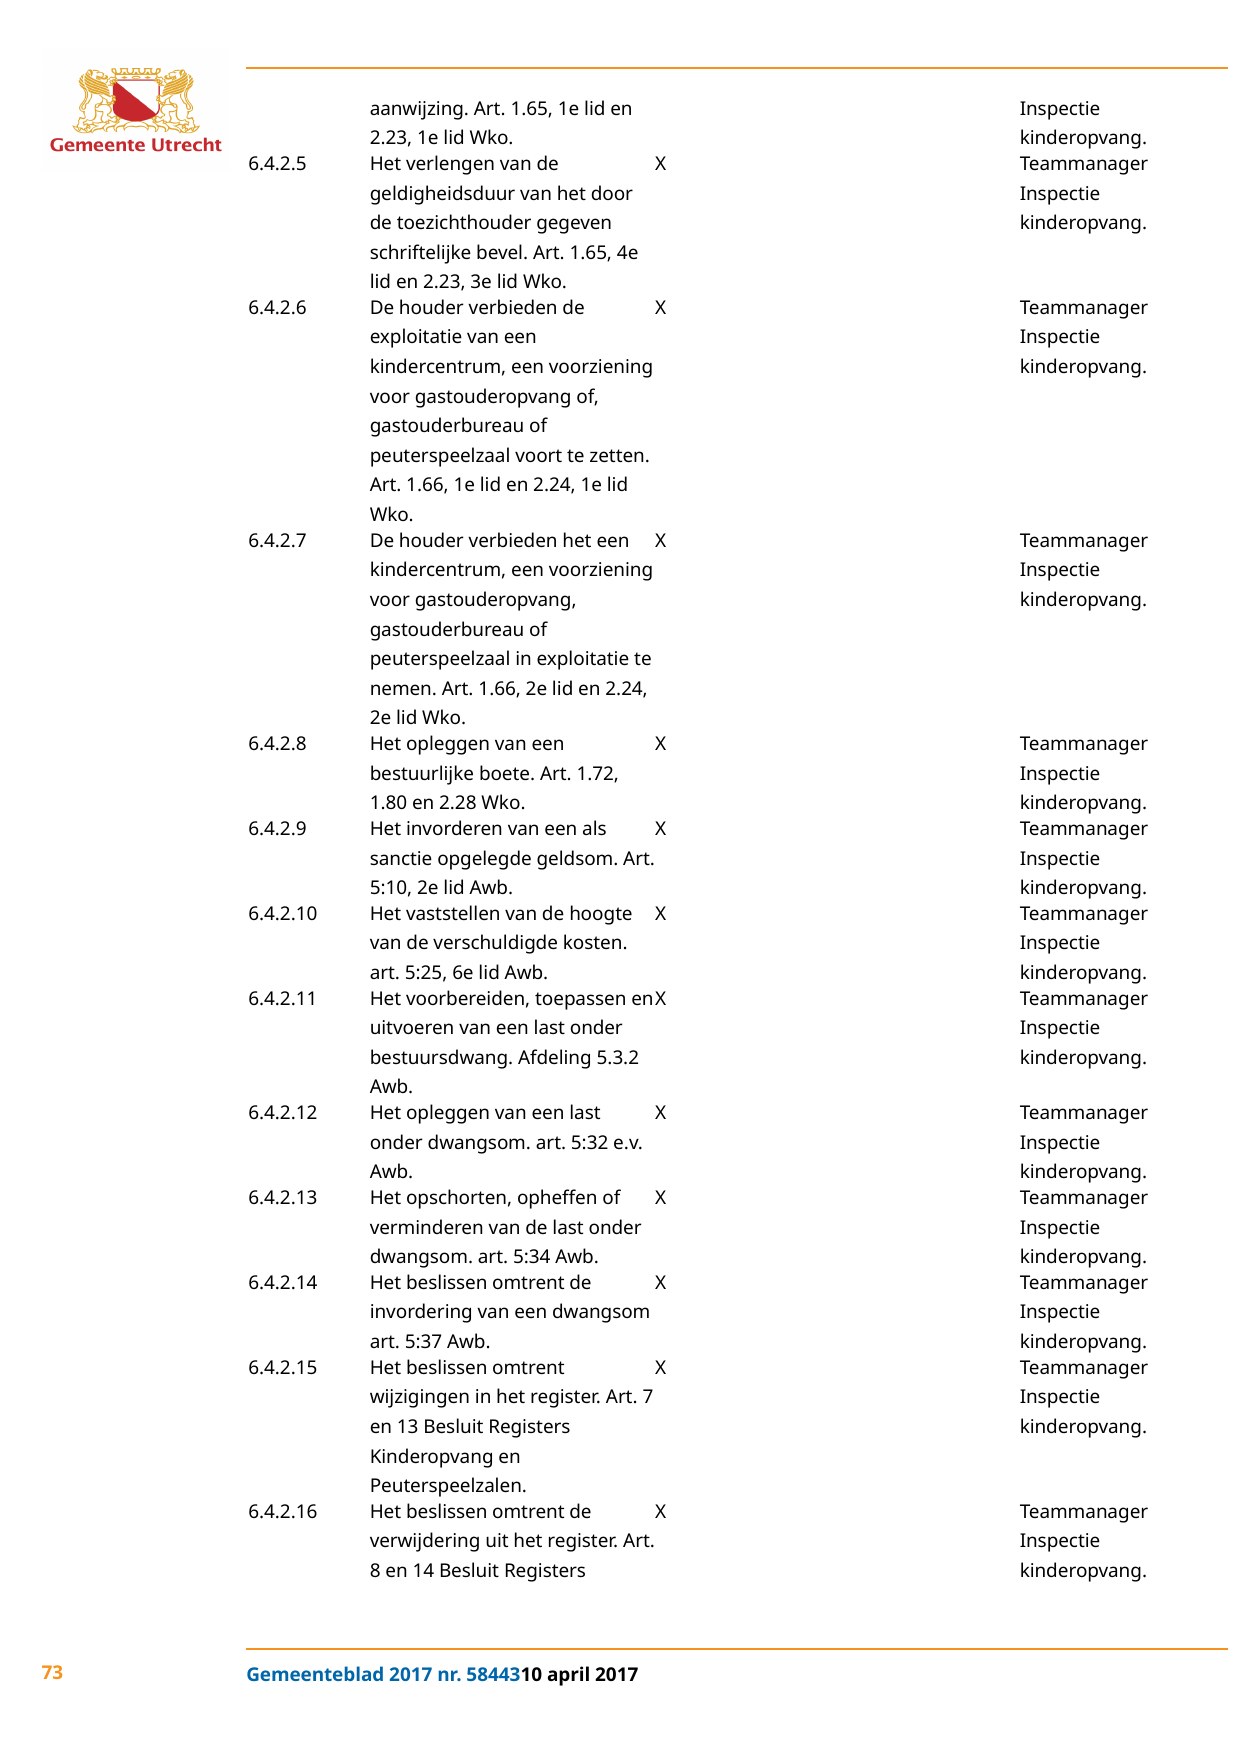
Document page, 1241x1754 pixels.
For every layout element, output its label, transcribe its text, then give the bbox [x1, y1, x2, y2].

table_cell De houder verbieden het een kindercentrum, een voorziening voor gastouderopvang, gastouderbureau of peuterspeelzaal in exploitatie te nemen. Art. 1.66, 2e lid en 2.24, 2e lid Wko. [370, 527, 655, 730]
table_cell De houder verbieden de exploitatie van een kindercentrum, een voorziening voor gastouderopvang of, gastouderbureau of peuterspeelzaal voort te zetten. Art. 1.66, 1e lid en 2.24, 1e lid Wko. [370, 294, 655, 527]
table_cell X [655, 900, 898, 985]
table_cell [898, 900, 1019, 985]
table_cell [898, 527, 1019, 730]
table_cell aanwijzing. Art. 1.65, 1e lid en 2.23, 1e lid Wko. [370, 95, 655, 150]
table_cell X [655, 294, 898, 527]
table_cell X [655, 730, 898, 815]
table_cell 6.4.2.14 [248, 1269, 369, 1354]
table_cell 6.4.2.16 [248, 1498, 369, 1583]
table_cell X [655, 1184, 898, 1269]
table_cell X [655, 1498, 898, 1583]
table_cell 6.4.2.8 [248, 730, 369, 815]
picture [41, 47, 231, 172]
table_cell 6.4.2.11 [248, 985, 369, 1099]
table_cell [898, 1498, 1019, 1583]
table_cell [898, 1269, 1019, 1354]
table_cell Teammanager Inspectie kinderopvang. [1020, 815, 1152, 900]
table_cell 6.4.2.12 [248, 1099, 369, 1184]
table_cell Het beslissen omtrent de verwijdering uit het register. Art. 8 en 14 Besluit Registers [370, 1498, 655, 1583]
table_cell X [655, 985, 898, 1099]
table_cell Het voorbereiden, toepassen en uitvoeren van een last onder bestuursdwang. Afdeling 5.3.2 Awb. [370, 985, 655, 1099]
table_cell 6.4.2.7 [248, 527, 369, 730]
table_cell 6.4.2.10 [248, 900, 369, 985]
table_cell [898, 730, 1019, 815]
table_cell X [655, 1099, 898, 1184]
table_cell [898, 95, 1019, 150]
table_cell Het invorderen van een als sanctie opgelegde geldsom. Art. 5:10, 2e lid Awb. [370, 815, 655, 900]
table_cell [898, 985, 1019, 1099]
table_cell 6.4.2.5 [248, 150, 369, 294]
table_cell Teammanager Inspectie kinderopvang. [1020, 900, 1152, 985]
table_cell [898, 150, 1019, 294]
table_cell Teammanager Inspectie kinderopvang. [1020, 150, 1152, 294]
table_cell Het opleggen van een last onder dwangsom. art. 5:32 e.v. Awb. [370, 1099, 655, 1184]
table_cell Het opschorten, opheffen of verminderen van de last onder dwangsom. art. 5:34 Awb. [370, 1184, 655, 1269]
table_cell Teammanager Inspectie kinderopvang. [1020, 1269, 1152, 1354]
table_cell Teammanager Inspectie kinderopvang. [1020, 1099, 1152, 1184]
table_cell Teammanager Inspectie kinderopvang. [1020, 1498, 1152, 1583]
table_cell [898, 815, 1019, 900]
table_cell Inspectie kinderopvang. [1020, 95, 1152, 150]
table_cell 6.4.2.6 [248, 294, 369, 527]
table_cell Teammanager Inspectie kinderopvang. [1020, 294, 1152, 527]
table_cell Het verlengen van de geldigheidsduur van het door de toezichthouder gegeven schriftelijke bevel. Art. 1.65, 4e lid en 2.23, 3e lid Wko. [370, 150, 655, 294]
table_cell X [655, 1354, 898, 1498]
table_cell X [655, 815, 898, 900]
table_cell [898, 1184, 1019, 1269]
table_cell [248, 95, 369, 150]
table_cell 6.4.2.13 [248, 1184, 369, 1269]
table_cell 6.4.2.9 [248, 815, 369, 900]
table_cell Het beslissen omtrent wijzigingen in het register. Art. 7 en 13 Besluit Registers Kinderopvang en Peuterspeelzalen. [370, 1354, 655, 1498]
table_cell X [655, 1269, 898, 1354]
table_cell Het beslissen omtrent de invordering van een dwangsom art. 5:37 Awb. [370, 1269, 655, 1354]
table_cell X [655, 527, 898, 730]
table_cell X [655, 150, 898, 294]
table_cell Het opleggen van een bestuurlijke boete. Art. 1.72, 1.80 en 2.28 Wko. [370, 730, 655, 815]
table_cell [898, 1354, 1019, 1498]
table_cell Teammanager Inspectie kinderopvang. [1020, 1354, 1152, 1498]
table_cell Teammanager Inspectie kinderopvang. [1020, 985, 1152, 1099]
table_cell [898, 1099, 1019, 1184]
table_cell [655, 95, 898, 150]
table_cell [898, 294, 1019, 527]
table_cell Het vaststellen van de hoogte van de verschuldigde kosten. art. 5:25, 6e lid Awb. [370, 900, 655, 985]
table_cell Teammanager Inspectie kinderopvang. [1020, 730, 1152, 815]
table_cell 6.4.2.15 [248, 1354, 369, 1498]
table_cell Teammanager Inspectie kinderopvang. [1020, 1184, 1152, 1269]
table_cell Teammanager Inspectie kinderopvang. [1020, 527, 1152, 730]
